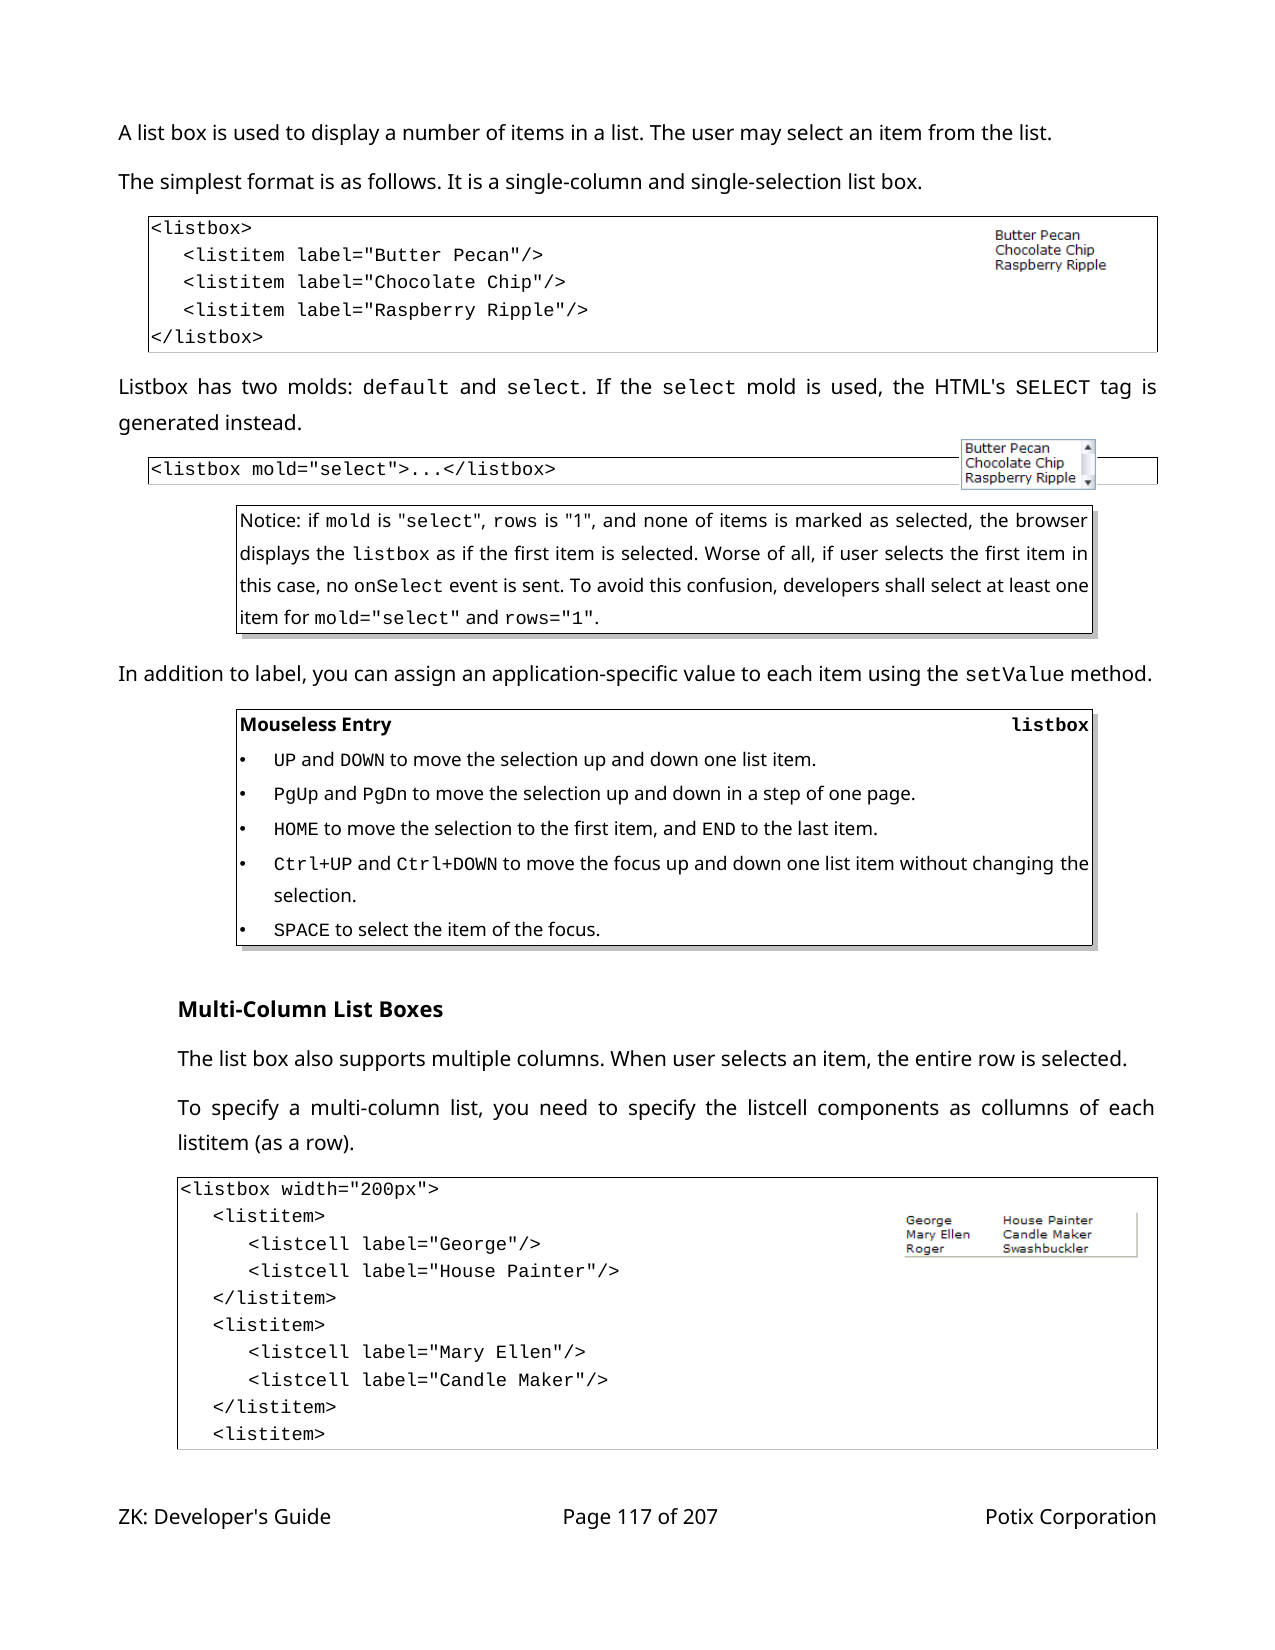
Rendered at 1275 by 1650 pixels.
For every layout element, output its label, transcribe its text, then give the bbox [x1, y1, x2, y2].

text <listbox> [149, 217, 1157, 240]
subtitle Multi-Column List Boxes [177, 993, 1157, 1023]
text <listcell label="Candle Maker"/> [178, 1367, 1157, 1392]
text </listitem> [178, 1394, 1157, 1419]
text The simplest format is as follows. It is a single-column and single-selection list box. [118, 167, 1157, 195]
text <listcell label="Mary Ellen"/> [178, 1340, 1157, 1364]
list UP and DOWN to move the selection up and down one list item. [237, 743, 1092, 772]
text Notice: if mold is "select", rows is "1", and none of items is marked as selected, the browser displays the listbox as if the first item is selected. Worse of all, if user selects the first item in this case, no onSelect event is sent. To avoid this confusion, developers shall select at least one item for mold="select" and rows="1". [237, 506, 1092, 633]
text <listitem> [178, 1204, 1157, 1228]
picture [990, 226, 1118, 275]
text <listitem> [178, 1422, 1157, 1449]
picture [899, 1209, 1139, 1261]
text </listitem> [178, 1286, 1157, 1310]
text <listitem> [178, 1313, 1157, 1337]
list PgUp and PgDn to move the selection up and down in a step of one page. [237, 778, 1092, 806]
text To specify a multi-column list, you need to specify the listcell components as collumns of each listitem (as a row). [177, 1093, 1157, 1156]
text Mouseless Entry listbox [237, 710, 1092, 737]
text [1098, 458, 1157, 484]
text <listitem label="Chocolate Chip"/> [149, 270, 1157, 294]
text <listcell label="House Painter"/> [178, 1259, 1157, 1283]
text [1118, 243, 1157, 267]
text The list box also supports multiple columns. When user selects an item, the entire row is selected. [177, 1044, 1157, 1072]
text Listbox has two molds: default and select. If the select mold is used, the HTML's SELECT tag is generated instead. [118, 372, 1157, 436]
list Ctrl+UP and Ctrl+DOWN to move the focus up and down one list item without changing the selection. [237, 847, 1092, 907]
text <listitem label="Raspberry Ripple"/> [149, 297, 1157, 322]
text <listitem label="Butter Pecan"/> [149, 243, 990, 267]
text <listbox mold="select">...</listbox> [149, 458, 959, 484]
text <listcell label="George"/> [178, 1231, 899, 1256]
picture [959, 437, 1098, 492]
list HOME to move the selection to the first item, and END to the last item. [237, 812, 1092, 841]
text A list box is used to display a number of items in a list. The user may select an item from the list. [118, 118, 1157, 146]
list SPACE to select the item of the focus. [237, 913, 1092, 945]
text <listbox width="200px"> [178, 1178, 1157, 1201]
text </listbox> [149, 324, 1157, 352]
text In addition to label, you can assign an application-specific value to each item using the setValue method. [118, 659, 1157, 688]
